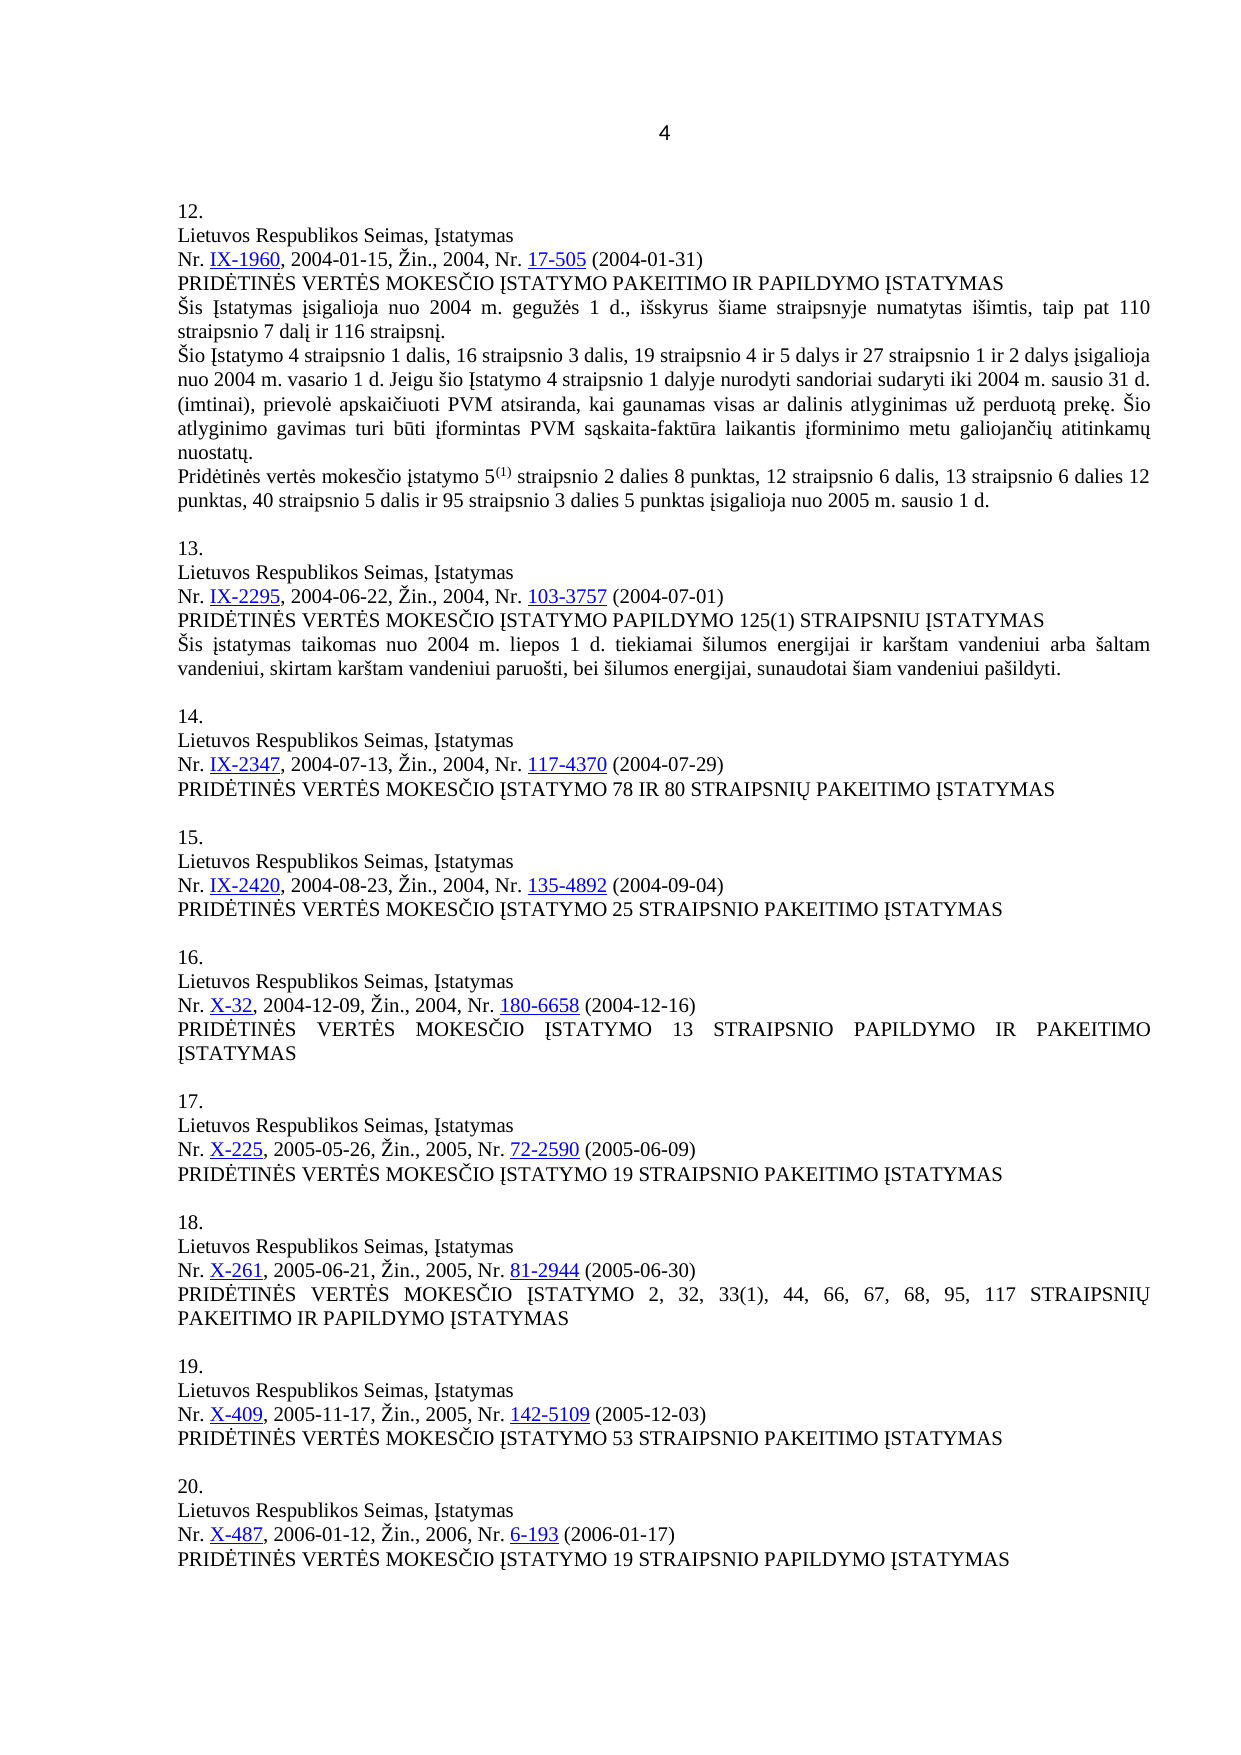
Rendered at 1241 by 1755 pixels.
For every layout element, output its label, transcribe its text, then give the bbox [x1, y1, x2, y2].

text 13. [177, 536, 1152, 560]
text Šis Įstatymas įsigalioja nuo 2004 m. gegužės 1 d., išskyrus šiame straipsnyje numatytas išimtis, taip pat 110 straipsnio 7 dalį ir 116 straipsnį. [177, 295, 1152, 343]
text 16. [177, 945, 1152, 969]
text PRIDĖTINĖS VERTĖS MOKESČIO ĮSTATYMO 13 STRAIPSNIO PAPILDYMO IR PAKEITIMO ĮSTATYMAS [177, 1017, 1152, 1065]
text Nr. X-225, 2005-05-26, Žin., 2005, Nr. 72-2590 (2005-06-09) [177, 1137, 1152, 1161]
text Lietuvos Respublikos Seimas, Įstatymas [177, 1498, 1152, 1522]
text Lietuvos Respublikos Seimas, Įstatymas [177, 728, 1152, 752]
text Lietuvos Respublikos Seimas, Įstatymas [177, 223, 1152, 247]
text Nr. IX-2420, 2004-08-23, Žin., 2004, Nr. 135-4892 (2004-09-04) [177, 873, 1152, 897]
text Pridėtinės vertės mokesčio įstatymo 5(1) straipsnio 2 dalies 8 punktas, 12 straipsnio 6 dalis, 13 straipsnio 6 dalies 12 punktas, 40 straipsnio 5 dalis ir 95 straipsnio 3 dalies 5 punktas įsigalioja nuo 2005 m. sausio 1 d. [177, 464, 1152, 512]
text Šio Įstatymo 4 straipsnio 1 dalis, 16 straipsnio 3 dalis, 19 straipsnio 4 ir 5 dalys ir 27 straipsnio 1 ir 2 dalys įsigalioja nuo 2004 m. vasario 1 d. Jeigu šio Įstatymo 4 straipsnio 1 dalyje nurodyti sandoriai sudaryti iki 2004 m. sausio 31 d. (imtinai), prievolė apskaičiuoti PVM atsiranda, kai gaunamas visas ar dalinis atlyginimas už perduotą prekę. Šio atlyginimo gavimas turi būti įformintas PVM sąskaita-faktūra laikantis įforminimo metu galiojančių atitinkamų nuostatų. [177, 343, 1152, 464]
text 20. [177, 1474, 1152, 1498]
text 19. [177, 1354, 1152, 1378]
text PRIDĖTINĖS VERTĖS MOKESČIO ĮSTATYMO 78 IR 80 STRAIPSNIŲ PAKEITIMO ĮSTATYMAS [177, 776, 1152, 801]
text Nr. X-487, 2006-01-12, Žin., 2006, Nr. 6-193 (2006-01-17) [177, 1522, 1152, 1546]
text Nr. IX-2347, 2004-07-13, Žin., 2004, Nr. 117-4370 (2004-07-29) [177, 752, 1152, 776]
text 12. [177, 199, 1152, 223]
text Nr. X-409, 2005-11-17, Žin., 2005, Nr. 142-5109 (2005-12-03) [177, 1402, 1152, 1426]
text PRIDĖTINĖS VERTĖS MOKESČIO ĮSTATYMO PAKEITIMO IR PAPILDYMO ĮSTATYMAS [177, 271, 1152, 295]
text PRIDĖTINĖS VERTĖS MOKESČIO ĮSTATYMO 25 STRAIPSNIO PAKEITIMO ĮSTATYMAS [177, 897, 1152, 921]
text Nr. IX-2295, 2004-06-22, Žin., 2004, Nr. 103-3757 (2004-07-01) [177, 584, 1152, 608]
text 14. [177, 704, 1152, 728]
text PRIDĖTINĖS VERTĖS MOKESČIO ĮSTATYMO PAPILDYMO 125(1) STRAIPSNIU ĮSTATYMAS [177, 608, 1152, 632]
text Lietuvos Respublikos Seimas, Įstatymas [177, 1113, 1152, 1137]
text Lietuvos Respublikos Seimas, Įstatymas [177, 560, 1152, 584]
text Šis įstatymas taikomas nuo 2004 m. liepos 1 d. tiekiamai šilumos energijai ir karštam vandeniui arba šaltam vandeniui, skirtam karštam vandeniui paruošti, bei šilumos energijai, sunaudotai šiam vandeniui pašildyti. [177, 632, 1152, 680]
text Nr. IX-1960, 2004-01-15, Žin., 2004, Nr. 17-505 (2004-01-31) [177, 247, 1152, 271]
text Lietuvos Respublikos Seimas, Įstatymas [177, 969, 1152, 993]
text PRIDĖTINĖS VERTĖS MOKESČIO ĮSTATYMO 2, 32, 33(1), 44, 66, 67, 68, 95, 117 STRAIPSNIŲ PAKEITIMO IR PAPILDYMO ĮSTATYMAS [177, 1282, 1152, 1330]
text Nr. X-32, 2004-12-09, Žin., 2004, Nr. 180-6658 (2004-12-16) [177, 993, 1152, 1017]
text 18. [177, 1209, 1152, 1234]
text Nr. X-261, 2005-06-21, Žin., 2005, Nr. 81-2944 (2005-06-30) [177, 1258, 1152, 1282]
text PRIDĖTINĖS VERTĖS MOKESČIO ĮSTATYMO 19 STRAIPSNIO PAKEITIMO ĮSTATYMAS [177, 1161, 1152, 1186]
text 15. [177, 824, 1152, 849]
text 17. [177, 1089, 1152, 1113]
text Lietuvos Respublikos Seimas, Įstatymas [177, 1378, 1152, 1402]
text PRIDĖTINĖS VERTĖS MOKESČIO ĮSTATYMO 53 STRAIPSNIO PAKEITIMO ĮSTATYMAS [177, 1426, 1152, 1450]
text Lietuvos Respublikos Seimas, Įstatymas [177, 849, 1152, 873]
text PRIDĖTINĖS VERTĖS MOKESČIO ĮSTATYMO 19 STRAIPSNIO PAPILDYMO ĮSTATYMAS [177, 1546, 1152, 1571]
text Lietuvos Respublikos Seimas, Įstatymas [177, 1234, 1152, 1258]
